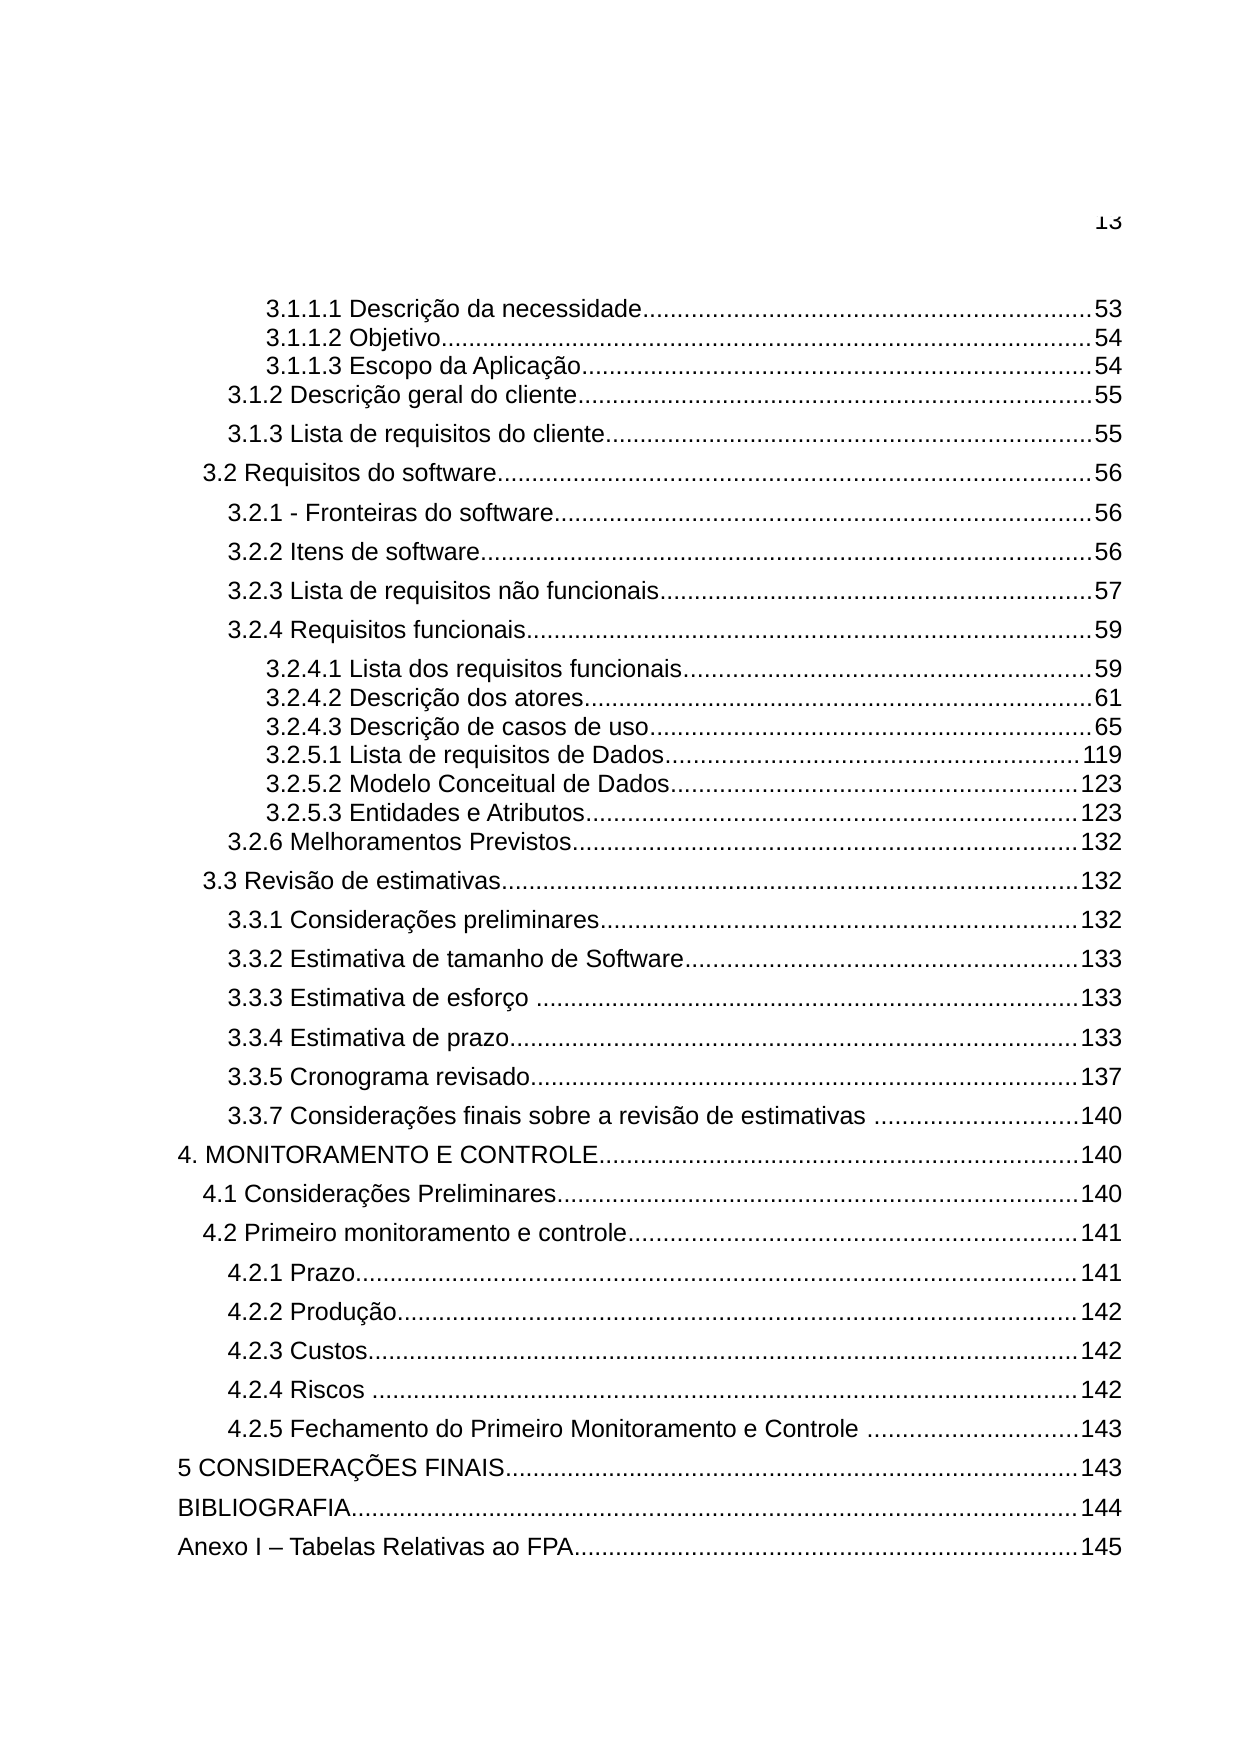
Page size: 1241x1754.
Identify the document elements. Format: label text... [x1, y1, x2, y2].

text 3.2.4.3 Descrição de casos de uso 65 [266, 712, 1122, 740]
text 3.2.5.1 Lista de requisitos de Dados 119 [266, 740, 1122, 769]
text 3.2.5.3 Entidades e Atributos 123 [266, 798, 1122, 827]
text Anexo I – Tabelas Relativas ao FPA 145 [177, 1532, 1122, 1560]
text 3.2.4 Requisitos funcionais 59 [227, 615, 1122, 644]
text 3.1.1.1 Descrição da necessidade 53 [266, 294, 1122, 322]
text BIBLIOGRAFIA 144 [177, 1492, 1122, 1521]
text 3.2.4.1 Lista dos requisitos funcionais 59 [266, 654, 1122, 683]
text 3.3.4 Estimativa de prazo 133 [227, 1022, 1122, 1051]
text 4.1 Considerações Preliminares 140 [202, 1179, 1122, 1208]
text 3.2.4.2 Descrição dos atores 61 [266, 683, 1122, 712]
text 3.3.3 Estimativa de esforço 133 [227, 983, 1122, 1012]
text 5 CONSIDERAÇÕES FINAIS 143 [177, 1453, 1122, 1482]
text 4.2.2 Produção 142 [227, 1297, 1122, 1325]
text 3.1.2 Descrição geral do cliente 55 [227, 380, 1122, 409]
text 3.2.5.2 Modelo Conceitual de Dados 123 [266, 769, 1122, 798]
text 3.2 Requisitos do software 56 [202, 458, 1122, 487]
text 3.1.3 Lista de requisitos do cliente 55 [227, 419, 1122, 448]
text 4.2.3 Custos 142 [227, 1336, 1122, 1364]
text 3.1.1.3 Escopo da Aplicação 54 [266, 351, 1122, 380]
text 3.3.2 Estimativa de tamanho de Software 133 [227, 944, 1122, 973]
text 3.3.5 Cronograma revisado 137 [227, 1062, 1122, 1090]
text 3.3 Revisão de estimativas 132 [202, 866, 1122, 894]
text 4.2 Primeiro monitoramento e controle 141 [202, 1218, 1122, 1247]
text 4.2.5 Fechamento do Primeiro Monitoramento e Controle 143 [227, 1414, 1122, 1443]
text 3.3.1 Considerações preliminares 132 [227, 905, 1122, 934]
text 4.2.4 Riscos 142 [227, 1375, 1122, 1404]
text 4. MONITORAMENTO E CONTROLE 140 [177, 1140, 1122, 1169]
text 3.1.1.2 Objetivo 54 [266, 322, 1122, 351]
text 4.2.1 Prazo 141 [227, 1257, 1122, 1286]
text 3.2.2 Itens de software 56 [227, 537, 1122, 565]
text 3.3.7 Considerações finais sobre a revisão de estimativas 140 [227, 1101, 1122, 1129]
text 3.2.1 - Fronteiras do software 56 [227, 497, 1122, 526]
text 3.2.6 Melhoramentos Previstos 132 [227, 827, 1122, 855]
text 3.2.3 Lista de requisitos não funcionais 57 [227, 576, 1122, 604]
